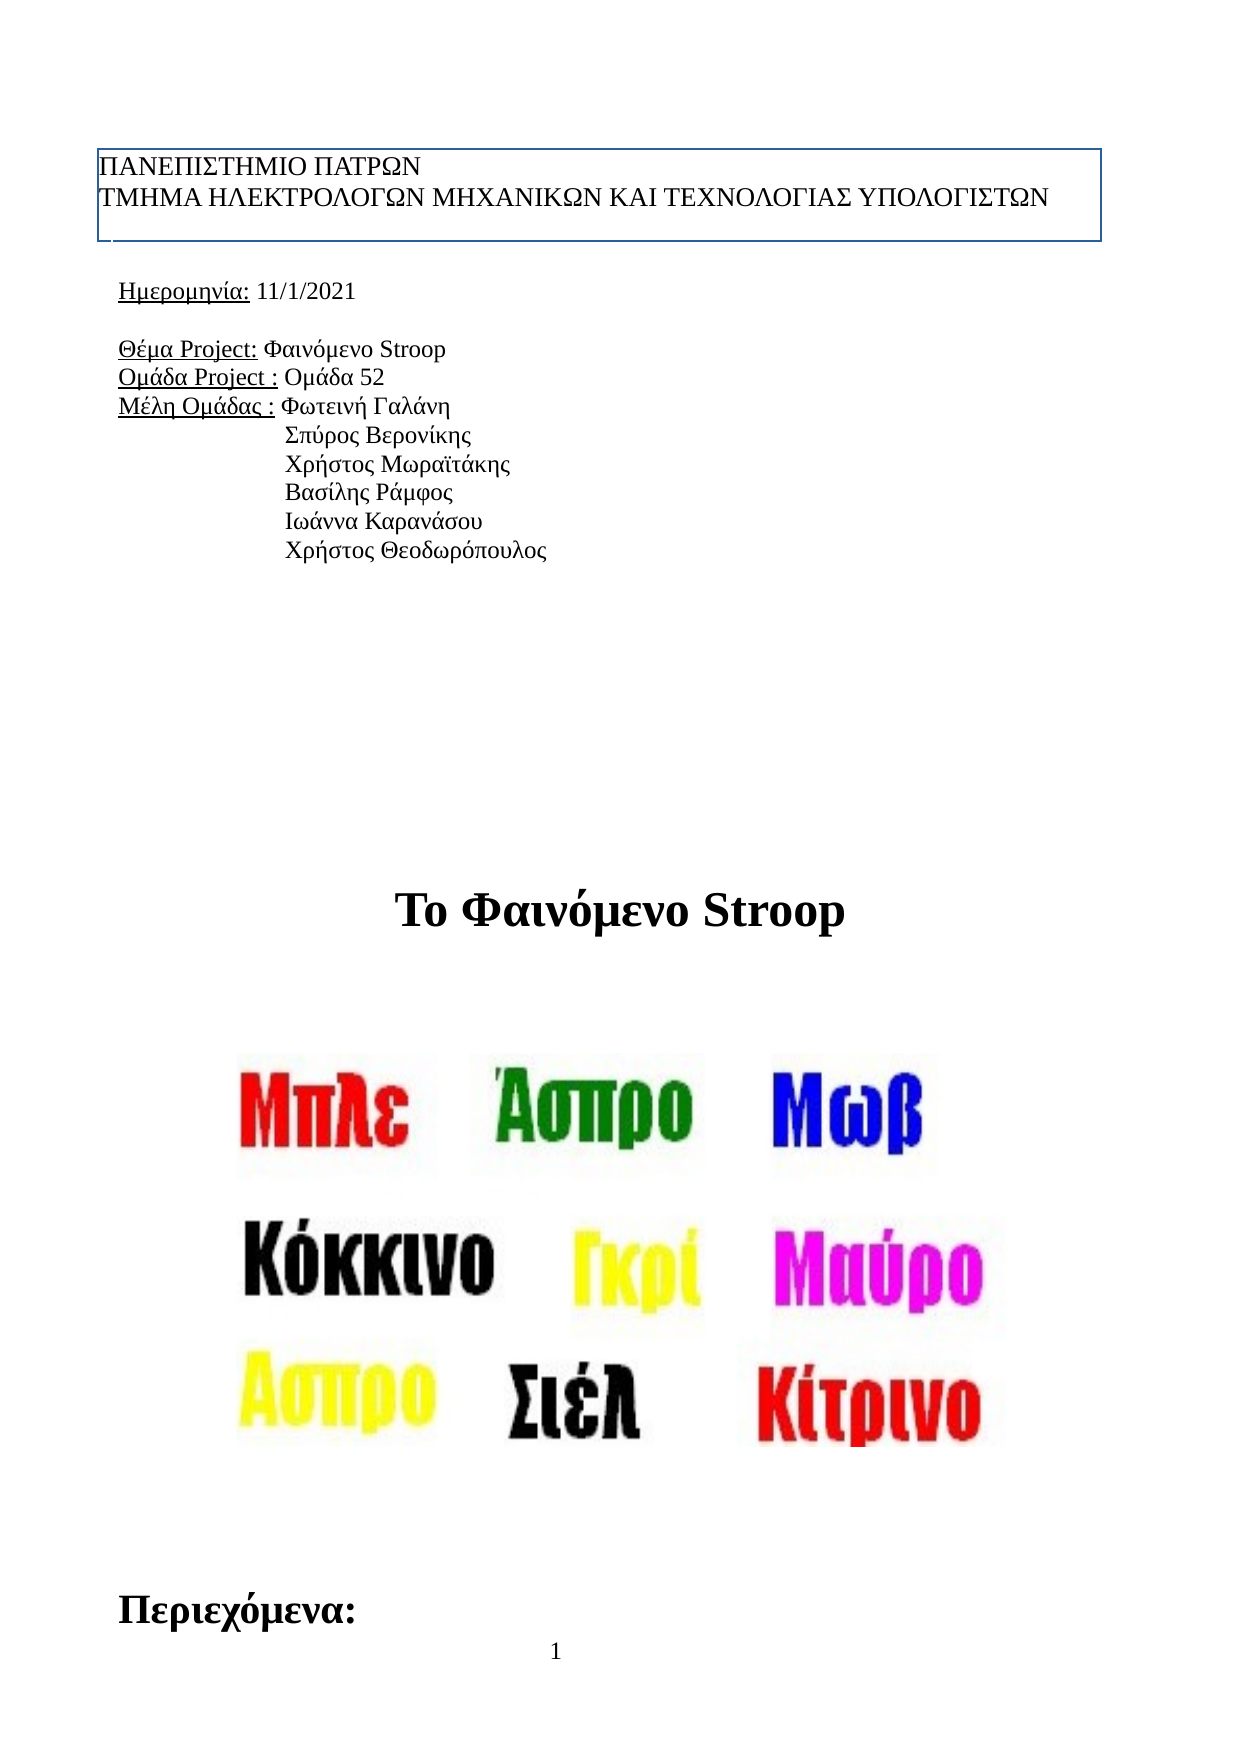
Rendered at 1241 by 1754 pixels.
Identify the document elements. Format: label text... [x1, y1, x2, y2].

text Περιεχόμενα: [118, 1584, 1122, 1632]
text Ημερομηνία: 11/1/2021 [118, 276, 1122, 305]
text ΠΑΝΕΠΙΣΤΗΜΙΟ ΠΑΤΡΩΝ [99, 150, 1100, 181]
text Χρήστος Θεοδωρόπουλος [118, 535, 1122, 564]
text Ομάδα Project : Ομάδα 52 [118, 362, 1122, 391]
text Βασίλης Ράμφος [118, 477, 1122, 506]
text Μέλη Ομάδας : Φωτεινή Γαλάνη [118, 391, 1122, 420]
text ΤΜΗΜΑ ΗΛΕΚΤΡΟΛΟΓΩΝ ΜΗΧΑΝΙΚΩΝ ΚΑΙ ΤΕΧΝΟΛΟΓΙΑΣ ΥΠΟΛΟΓΙΣΤΩΝ [99, 181, 1100, 212]
text To Φαινόμενο Stroop [118, 880, 1122, 937]
text Ιωάννα Καρανάσου [118, 506, 1122, 535]
text Χρήστος Μωραϊτάκης [118, 449, 1122, 477]
text Σπύρος Βερονίκης [118, 420, 1122, 449]
text Θέμα Project: Φαινόμενο Stroop [118, 334, 1122, 362]
